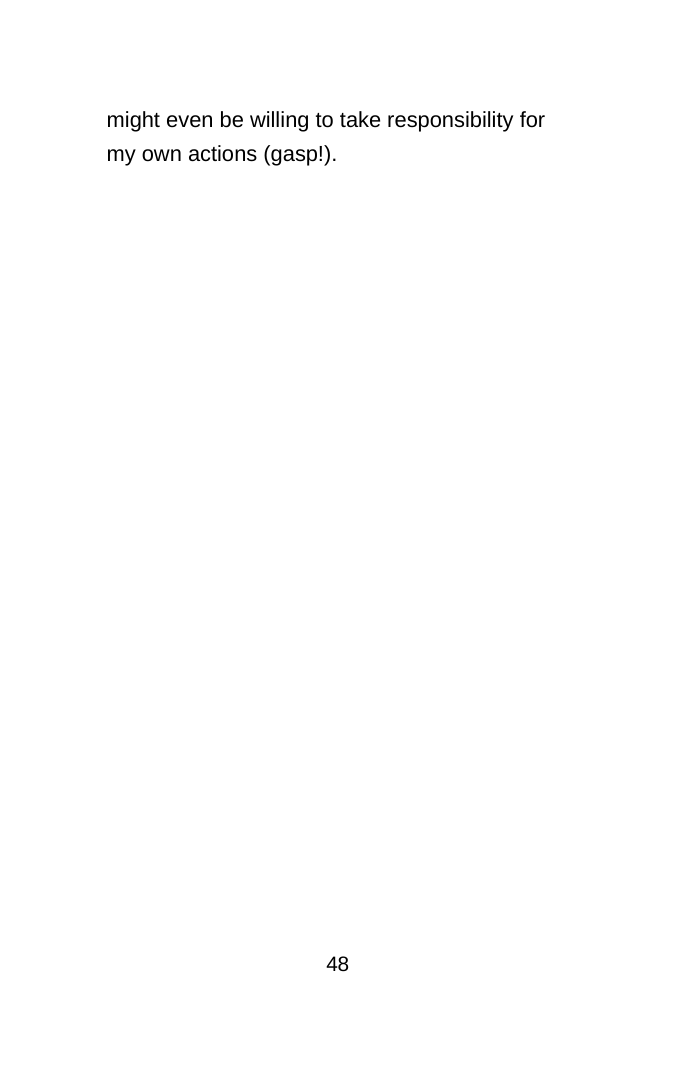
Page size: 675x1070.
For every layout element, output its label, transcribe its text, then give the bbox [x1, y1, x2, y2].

text might even be willing to take responsibility for my own actions (gasp!). [106, 106, 568, 166]
